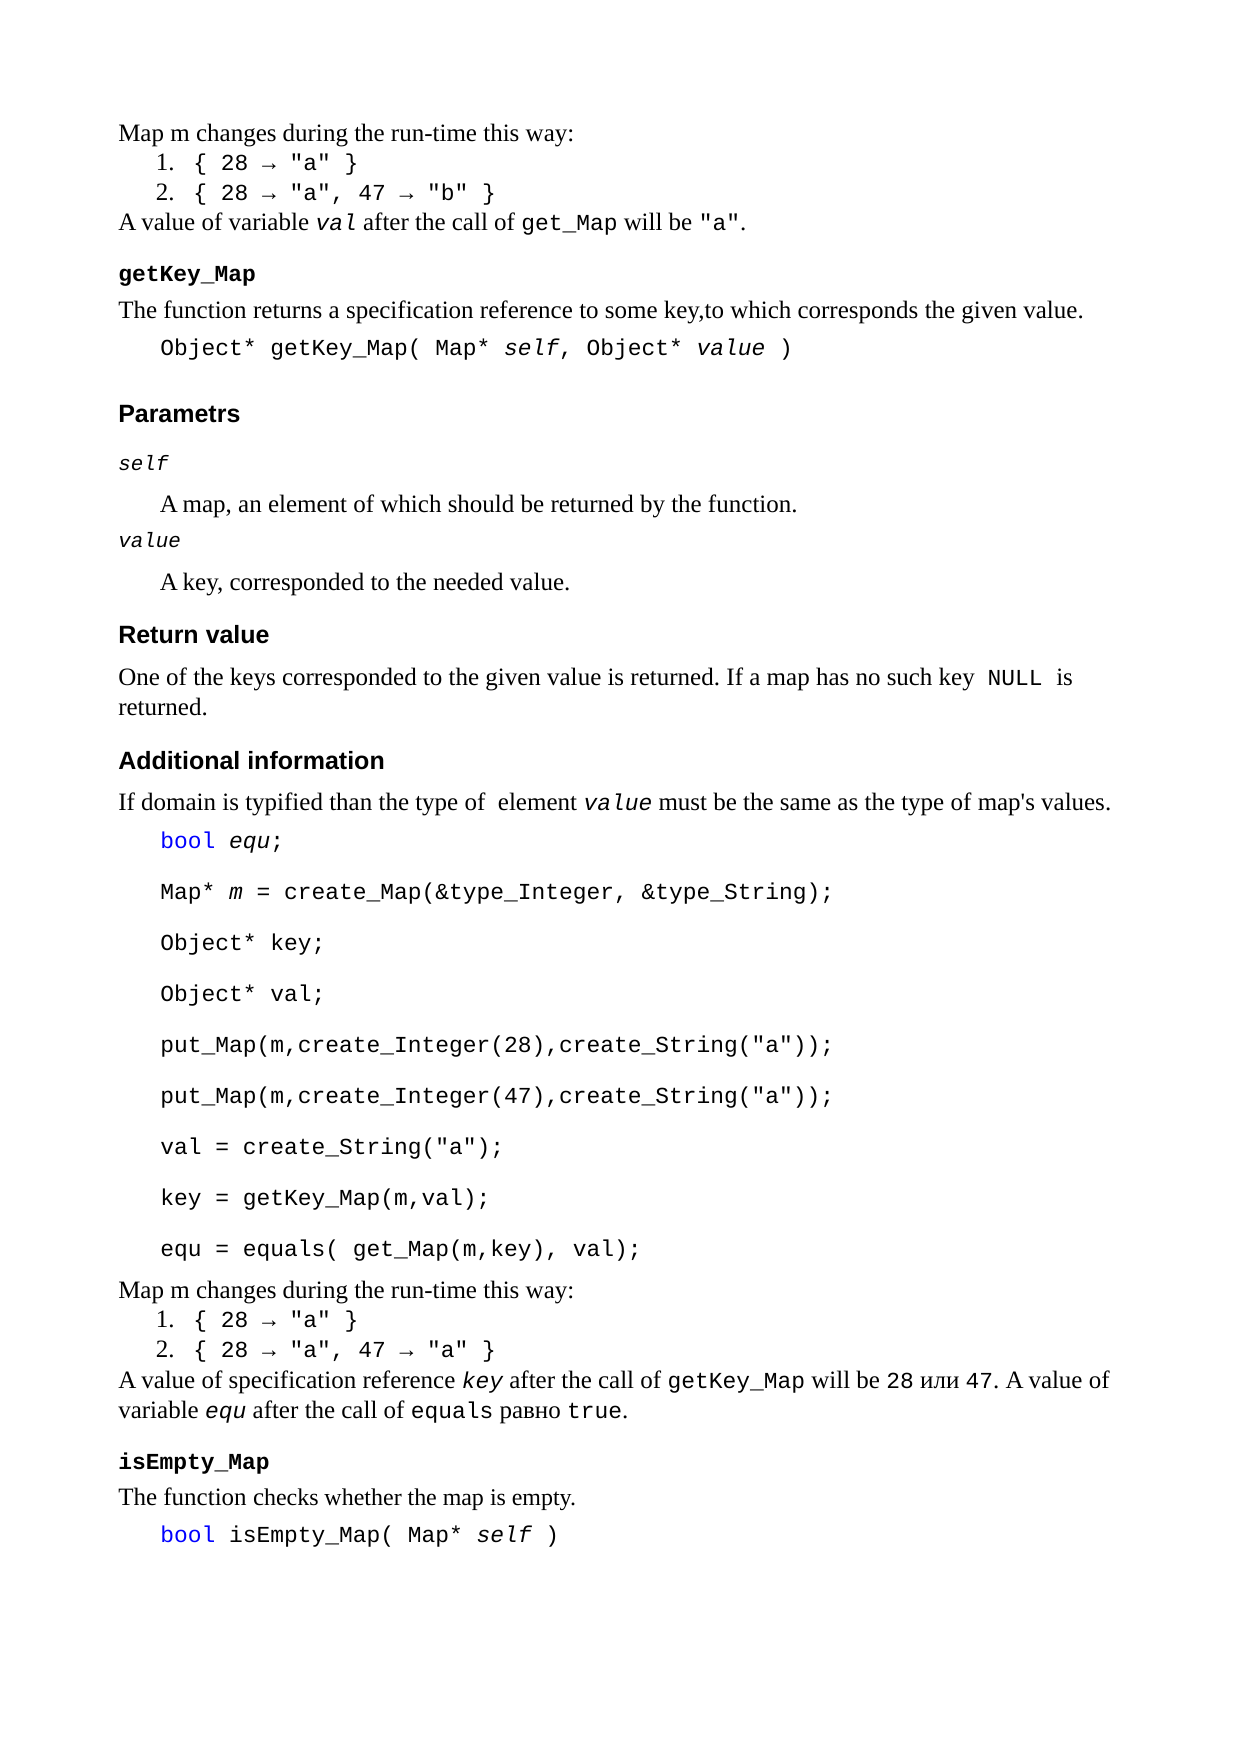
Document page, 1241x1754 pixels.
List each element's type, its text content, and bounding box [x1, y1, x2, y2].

text key = getKey_Map(m,val); [160, 1186, 1122, 1212]
text equ = equals( get_Map(m,key), val); [160, 1237, 1122, 1263]
subtitle Parametrs [118, 399, 1122, 428]
list { 28 → "a", 47 → "b" } [156, 177, 1122, 207]
text val = create_String("a"); [160, 1135, 1122, 1161]
text Map m changes during the run-time this way: [118, 1276, 1122, 1304]
subtitle getKey_Map [118, 262, 1122, 288]
subtitle Return value [118, 620, 1122, 649]
text bool equ; [160, 829, 1122, 856]
text A value of specification reference key after the call of getKey_Map will be 28 или 47. A value of variable equ after the call of equals равно true. [118, 1365, 1122, 1425]
text Map* m = create_Map(&type_Integer, &type_String); [160, 881, 1122, 906]
text Map m changes during the run-time this way: [118, 118, 1122, 147]
subtitle Additional information [118, 746, 1122, 774]
text self [118, 453, 1122, 477]
text Object* key; [160, 931, 1122, 957]
text One of the keys corresponded to the given value is returned. If a map has no such key NULL is returned. [118, 662, 1122, 721]
text Object* val; [160, 982, 1122, 1008]
text A map, an element of which should be returned by the function. [159, 489, 1122, 518]
text The function returns a specification reference to some key,to which corresponds the given value. [118, 295, 1122, 323]
text A value of variable val after the call of get_Map will be "a". [118, 207, 1122, 237]
text The function checks whether the map is empty. [118, 1482, 1122, 1511]
text bool isEmpty_Map( Map* self ) [160, 1523, 1122, 1549]
text value [118, 531, 1122, 554]
text Object* getKey_Map( Map* self, Object* value ) [160, 336, 1122, 362]
text put_Map(m,create_Integer(28),create_String("a")); [160, 1033, 1122, 1059]
text A key, corresponded to the needed value. [159, 567, 1122, 595]
list { 28 → "a" } [156, 147, 1122, 177]
text If domain is typified than the type of element value must be the same as the type of map's values. [118, 787, 1122, 817]
list { 28 → "a", 47 → "a" } [156, 1334, 1122, 1365]
subtitle isEmpty_Map [118, 1450, 1122, 1476]
list { 28 → "a" } [156, 1304, 1122, 1334]
text put_Map(m,create_Integer(47),create_String("a")); [160, 1084, 1122, 1110]
